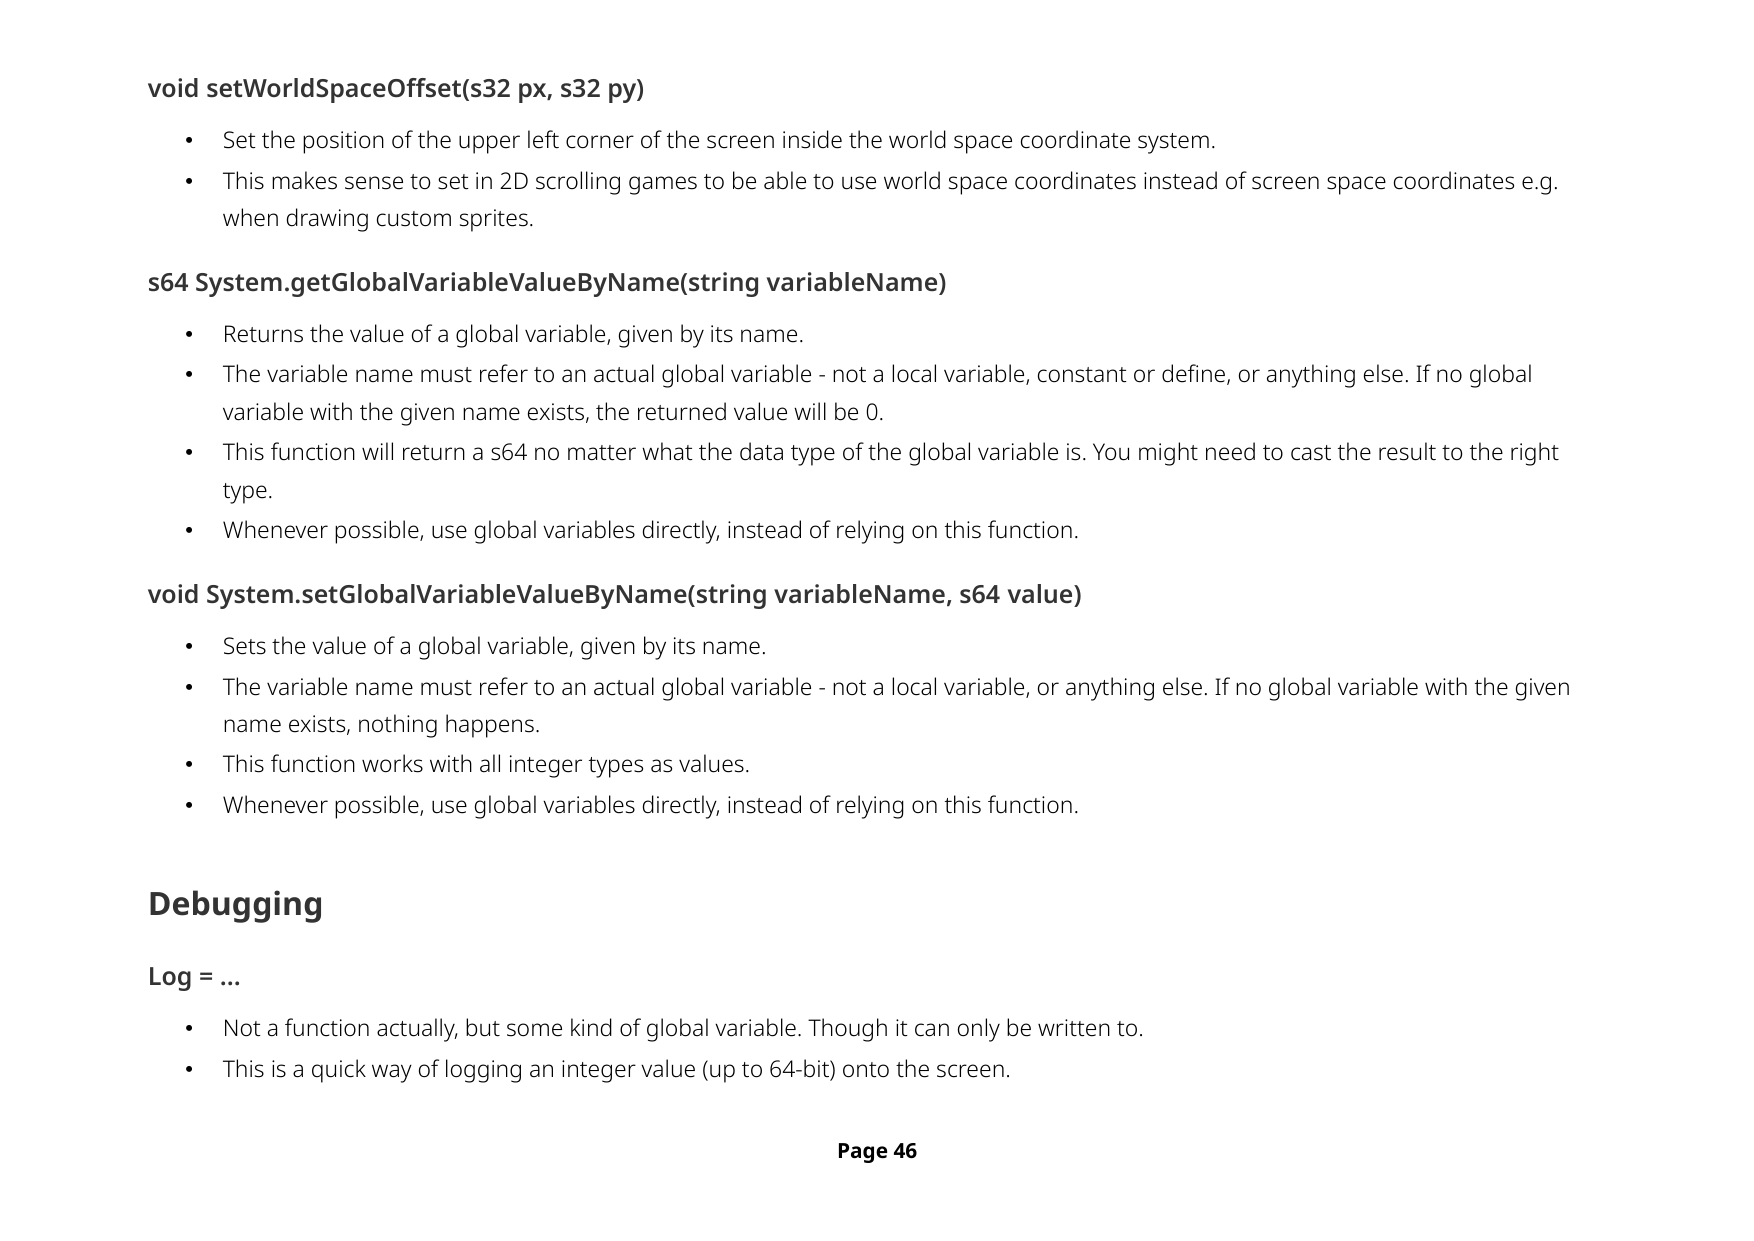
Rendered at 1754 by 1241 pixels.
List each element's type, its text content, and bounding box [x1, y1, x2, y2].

subtitle Log = ... [148, 959, 1606, 993]
list Whenever possible, use global variables directly, instead of relying on this function. [185, 514, 1606, 545]
list Sets the value of a global variable, given by its name. [185, 630, 1606, 661]
list Returns the value of a global variable, given by its name. [185, 318, 1606, 349]
subtitle s64 System.getGlobalVariableValueByName(string variableName) [148, 264, 1606, 299]
list Whenever possible, use global variables directly, instead of relying on this function. [185, 789, 1606, 820]
list Set the position of the upper left corner of the screen inside the world space coordinate system. [185, 124, 1606, 155]
list Not a function actually, but some kind of global variable. Though it can only be written to. [185, 1012, 1606, 1043]
list This makes sense to set in 2D scrolling games to be able to use world space coordinates instead of screen space coordinates e.g. when drawing custom sprites. [185, 164, 1606, 233]
subtitle void setWorldSpaceOffset(s32 px, s32 py) [148, 71, 1606, 105]
list This function will return a s64 no matter what the data type of the global variable is. You might need to cast the result to the right type. [185, 436, 1606, 505]
list This is a quick way of logging an integer value (up to 64-bit) onto the screen. [185, 1052, 1606, 1084]
list The variable name must refer to an actual global variable - not a local variable, or anything else. If no global variable with the given name exists, nothing happens. [185, 670, 1606, 739]
list The variable name must refer to an actual global variable - not a local variable, constant or define, or anything else. If no global variable with the given name exists, the returned value will be 0. [185, 358, 1606, 427]
list This function works with all integer types as values. [185, 748, 1606, 779]
subtitle void System.setGlobalVariableValueByName(string variableName, s64 value) [148, 577, 1606, 611]
subtitle Debugging [148, 881, 1606, 925]
